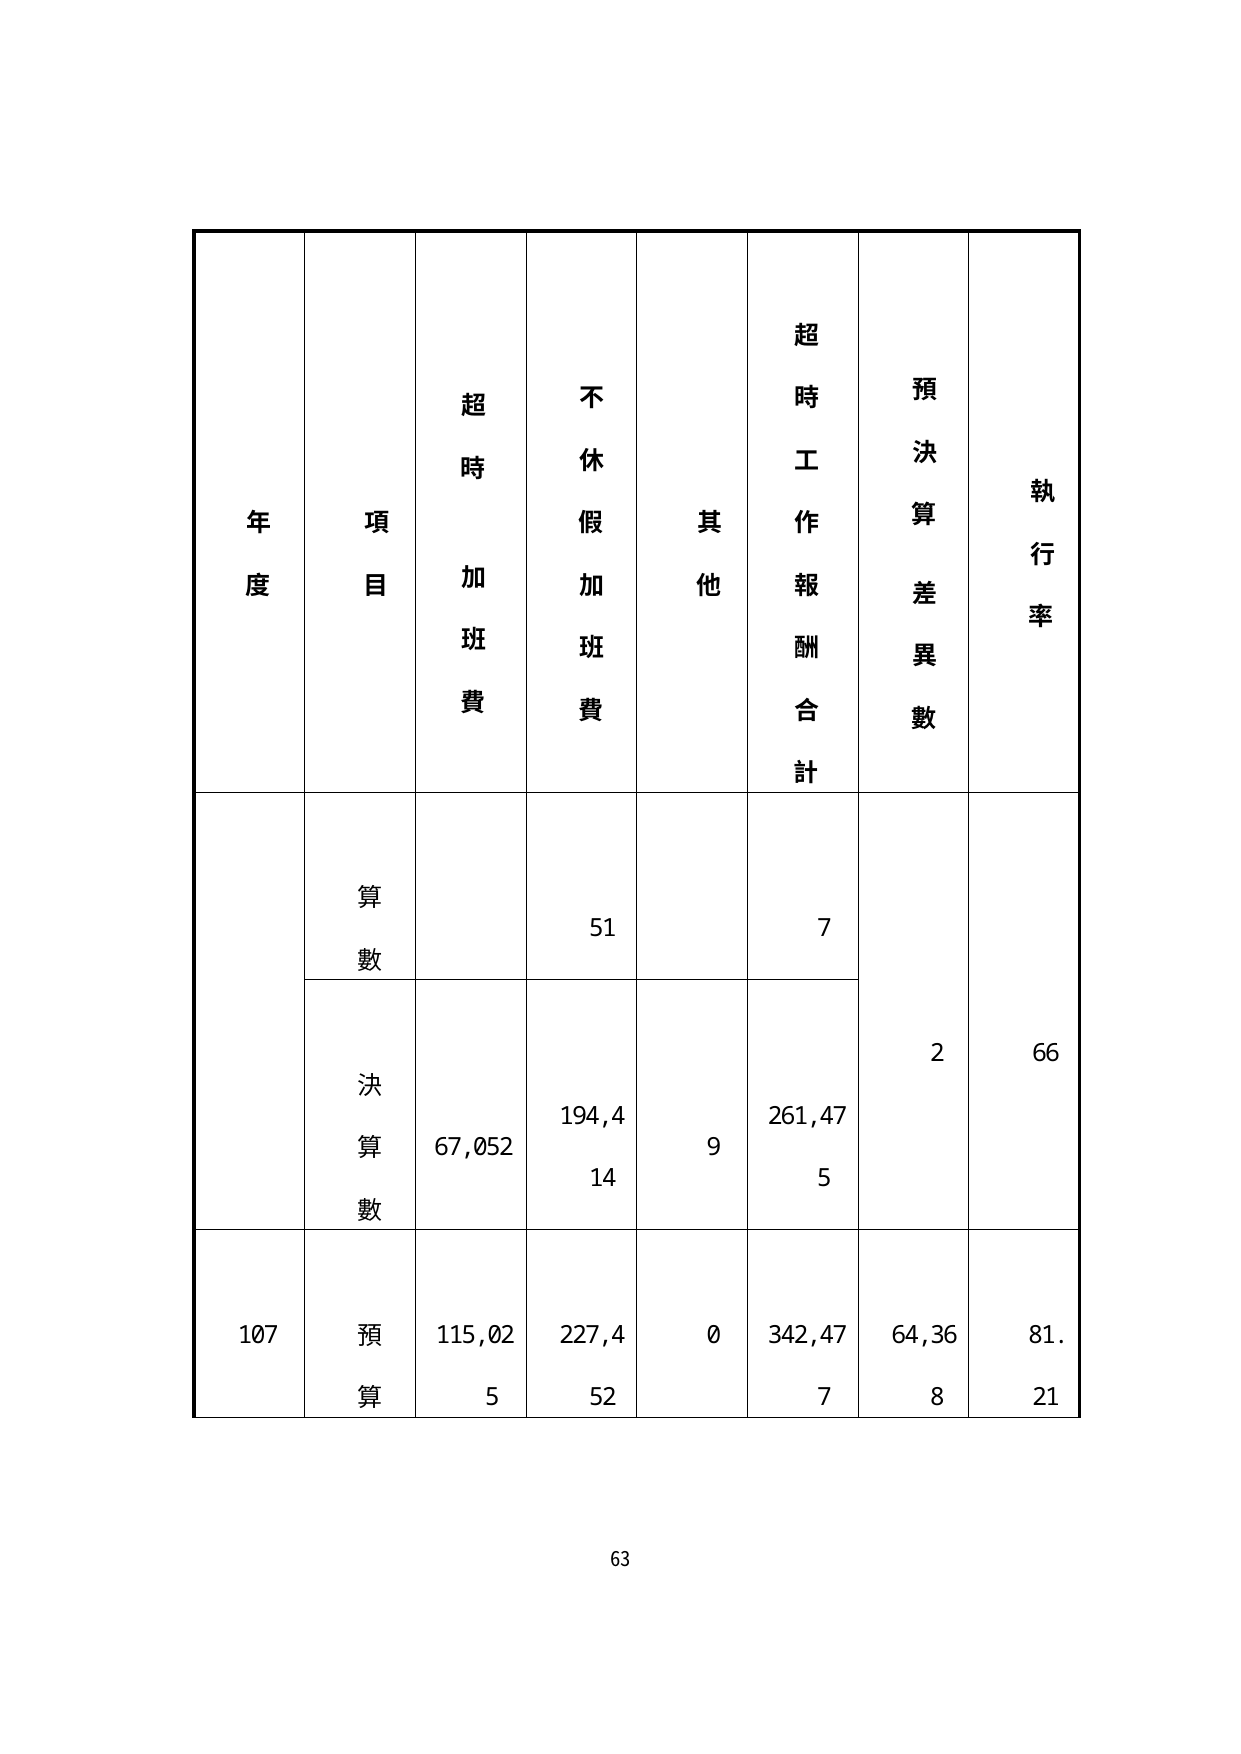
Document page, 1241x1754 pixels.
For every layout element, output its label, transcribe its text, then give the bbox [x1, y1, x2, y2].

table_cell [196, 793, 304, 1229]
table_cell 2 [859, 793, 968, 1229]
table_cell 9 [637, 980, 747, 1229]
table_header 不休假 加班費 [527, 233, 636, 792]
table_cell 115,025 [416, 1230, 526, 1417]
table_cell 預算 [305, 1230, 415, 1417]
table_cell 81.21 [969, 1230, 1078, 1417]
table_cell 7 [748, 793, 858, 979]
table_cell 342,477 [748, 1230, 858, 1417]
table_header 其他 [637, 233, 747, 792]
table_cell 64,368 [859, 1230, 968, 1417]
table_header 超時 加班費 [416, 233, 526, 792]
table_cell 261,475 [748, 980, 858, 1229]
table_cell 194,414 [527, 980, 636, 1229]
table_cell 51 [527, 793, 636, 979]
table_cell 66 [969, 793, 1078, 1229]
table_cell 227,452 [527, 1230, 636, 1417]
table_cell 67,052 [416, 980, 526, 1229]
table_cell [637, 793, 747, 979]
table_cell 107 [196, 1230, 304, 1417]
table_header 年度 [196, 233, 304, 792]
table_cell 決算數 [305, 980, 415, 1229]
table_header 執行率 [969, 233, 1078, 792]
table_cell [416, 793, 526, 979]
table_cell 0 [637, 1230, 747, 1417]
table_header 預決算 差異數 [859, 233, 968, 792]
table_header 項目 [305, 233, 415, 792]
table_header 超時工作報酬合計 [748, 233, 858, 792]
table_cell 算數 [305, 793, 415, 979]
